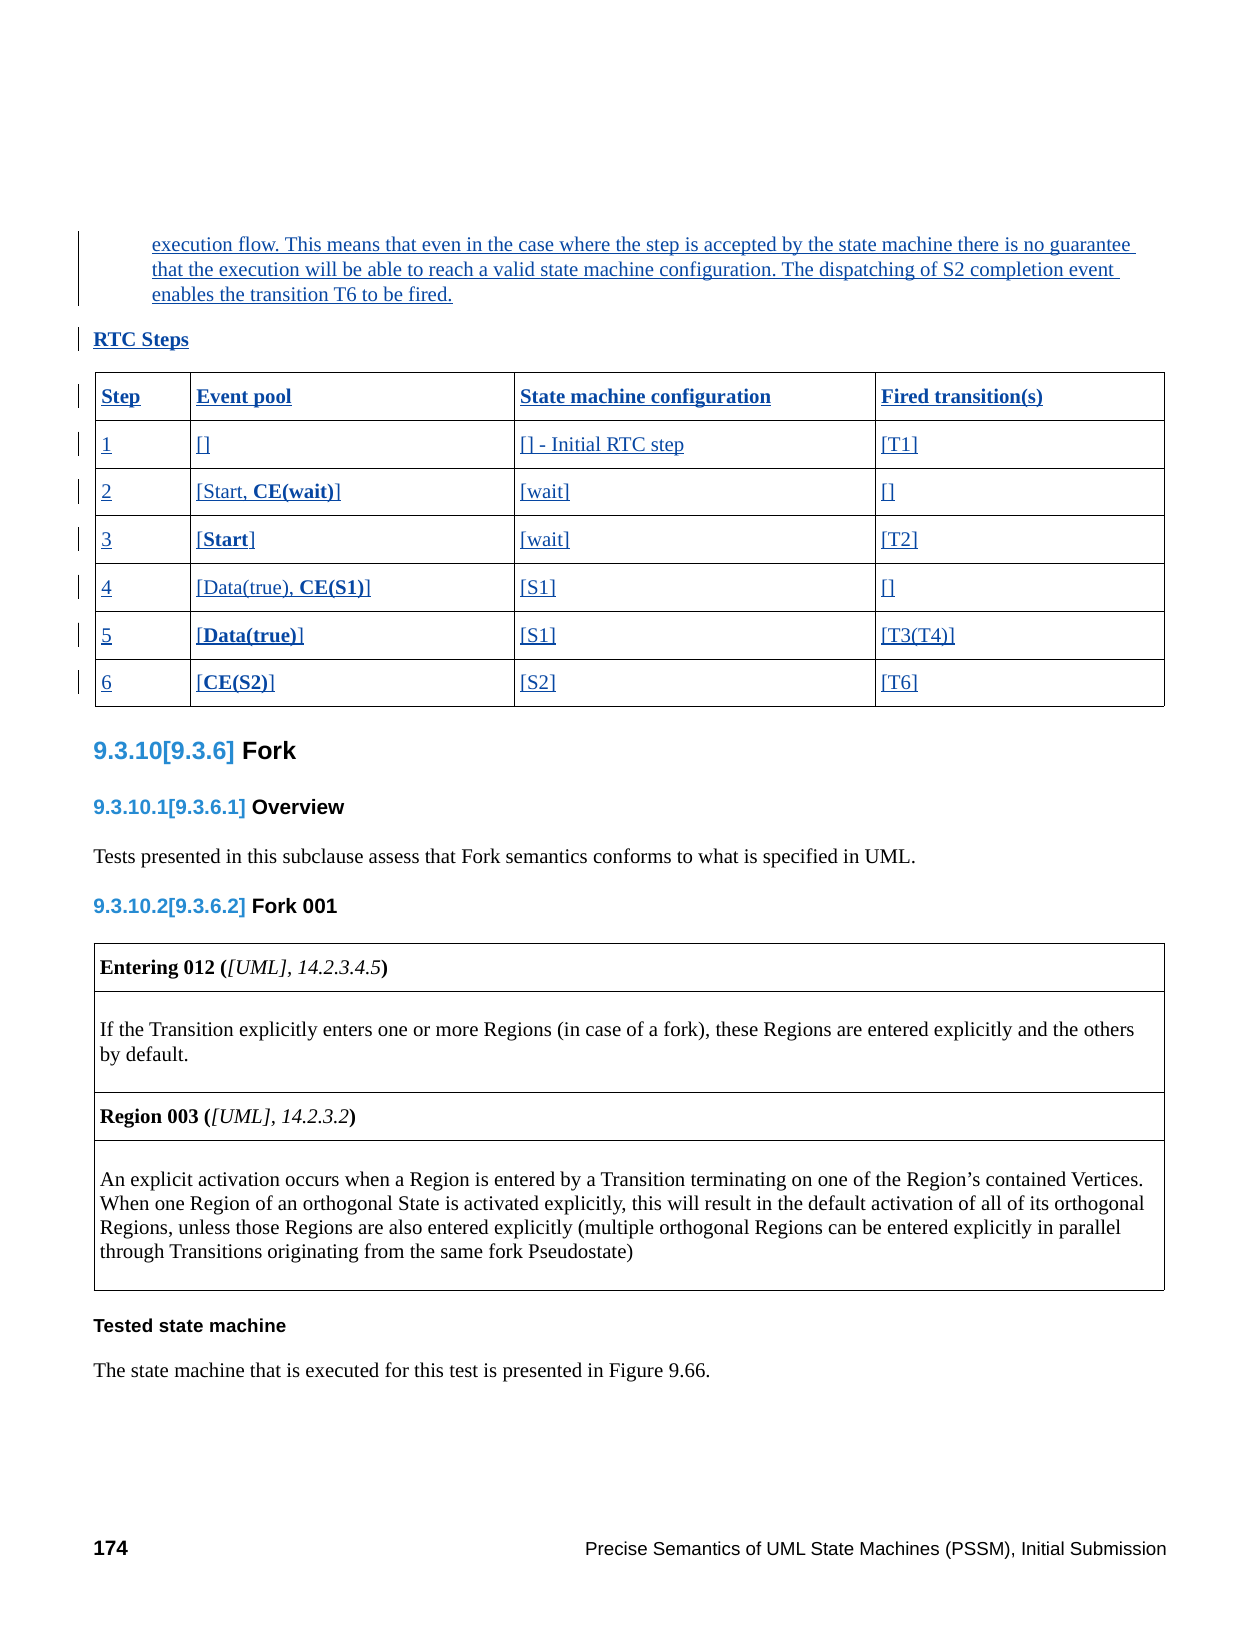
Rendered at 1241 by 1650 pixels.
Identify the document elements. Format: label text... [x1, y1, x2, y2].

table_cell [Start, CE(wait)] [191, 469, 514, 515]
table_cell [T2] [876, 516, 1164, 563]
table_cell [] [876, 469, 1164, 515]
table_cell [wait] [515, 469, 875, 515]
table_cell 5 [96, 612, 190, 658]
table_cell An explicit activation occurs when a Region is entered by a Transition terminating on one of the Region’s contained Vertices. When one Region of an orthogonal State is activated explicitly, this will result in the default activation of all of its orthogonal Regions, unless those Regions are also entered explicitly (multiple orthogonal Regions can be entered explicitly in parallel through Transitions originating from the same fork Pseudostate) [95, 1141, 1164, 1290]
table_cell [] [191, 421, 514, 468]
table_cell [S1] [515, 564, 875, 611]
table_cell [] [876, 564, 1164, 611]
table_cell [S2] [515, 660, 875, 706]
table_cell [Start] [191, 516, 514, 563]
table_header State machine configuration [515, 373, 875, 420]
table_cell 6 [96, 660, 190, 706]
subtitle Tested state machine [93, 1315, 1164, 1337]
table_cell 3 [96, 516, 190, 563]
subtitle Fork 001 [93, 893, 1164, 918]
table_cell [] - Initial RTC step [515, 421, 875, 468]
table_cell [wait] [515, 516, 875, 563]
subtitle Overview [93, 794, 1164, 819]
text The state machine that is executed for this test is presented in Figure 9.66. [93, 1358, 1164, 1382]
text Tests presented in this subclause assess that Fork semantics conforms to what is specified in UML. [93, 844, 1164, 868]
table_header Step [96, 373, 190, 420]
text RTC Steps [93, 327, 1164, 351]
table_cell 4 [96, 564, 190, 611]
table_cell Region 003 ([UML], 14.2.3.2) [95, 1093, 1164, 1140]
table_cell [T1] [876, 421, 1164, 468]
table_header Fired transition(s) [876, 373, 1164, 420]
table_cell [Data(true), CE(S1)] [191, 564, 514, 611]
subtitle Fork [93, 735, 1164, 764]
table_cell [CE(S2)] [191, 660, 514, 706]
list execution flow. This means that even in the case where the step is accepted by the state machine there is no guarantee that the execution will be able to reach a valid state machine configuration. The dispatching of S2 completion event enables the transition T6 to be fired. [131, 231, 1164, 306]
table_cell [T6] [876, 660, 1164, 706]
table_header Event pool [191, 373, 514, 420]
table_cell [Data(true)] [191, 612, 514, 658]
table_cell 1 [96, 421, 190, 468]
table_cell 2 [96, 469, 190, 515]
table_cell [T3(T4)] [876, 612, 1164, 658]
table_header Entering 012 ([UML], 14.2.3.4.5) [95, 944, 1164, 991]
table_cell If the Transition explicitly enters one or more Regions (in case of a fork), these Regions are entered explicitly and the others by default. [95, 992, 1164, 1092]
table_cell [S1] [515, 612, 875, 658]
